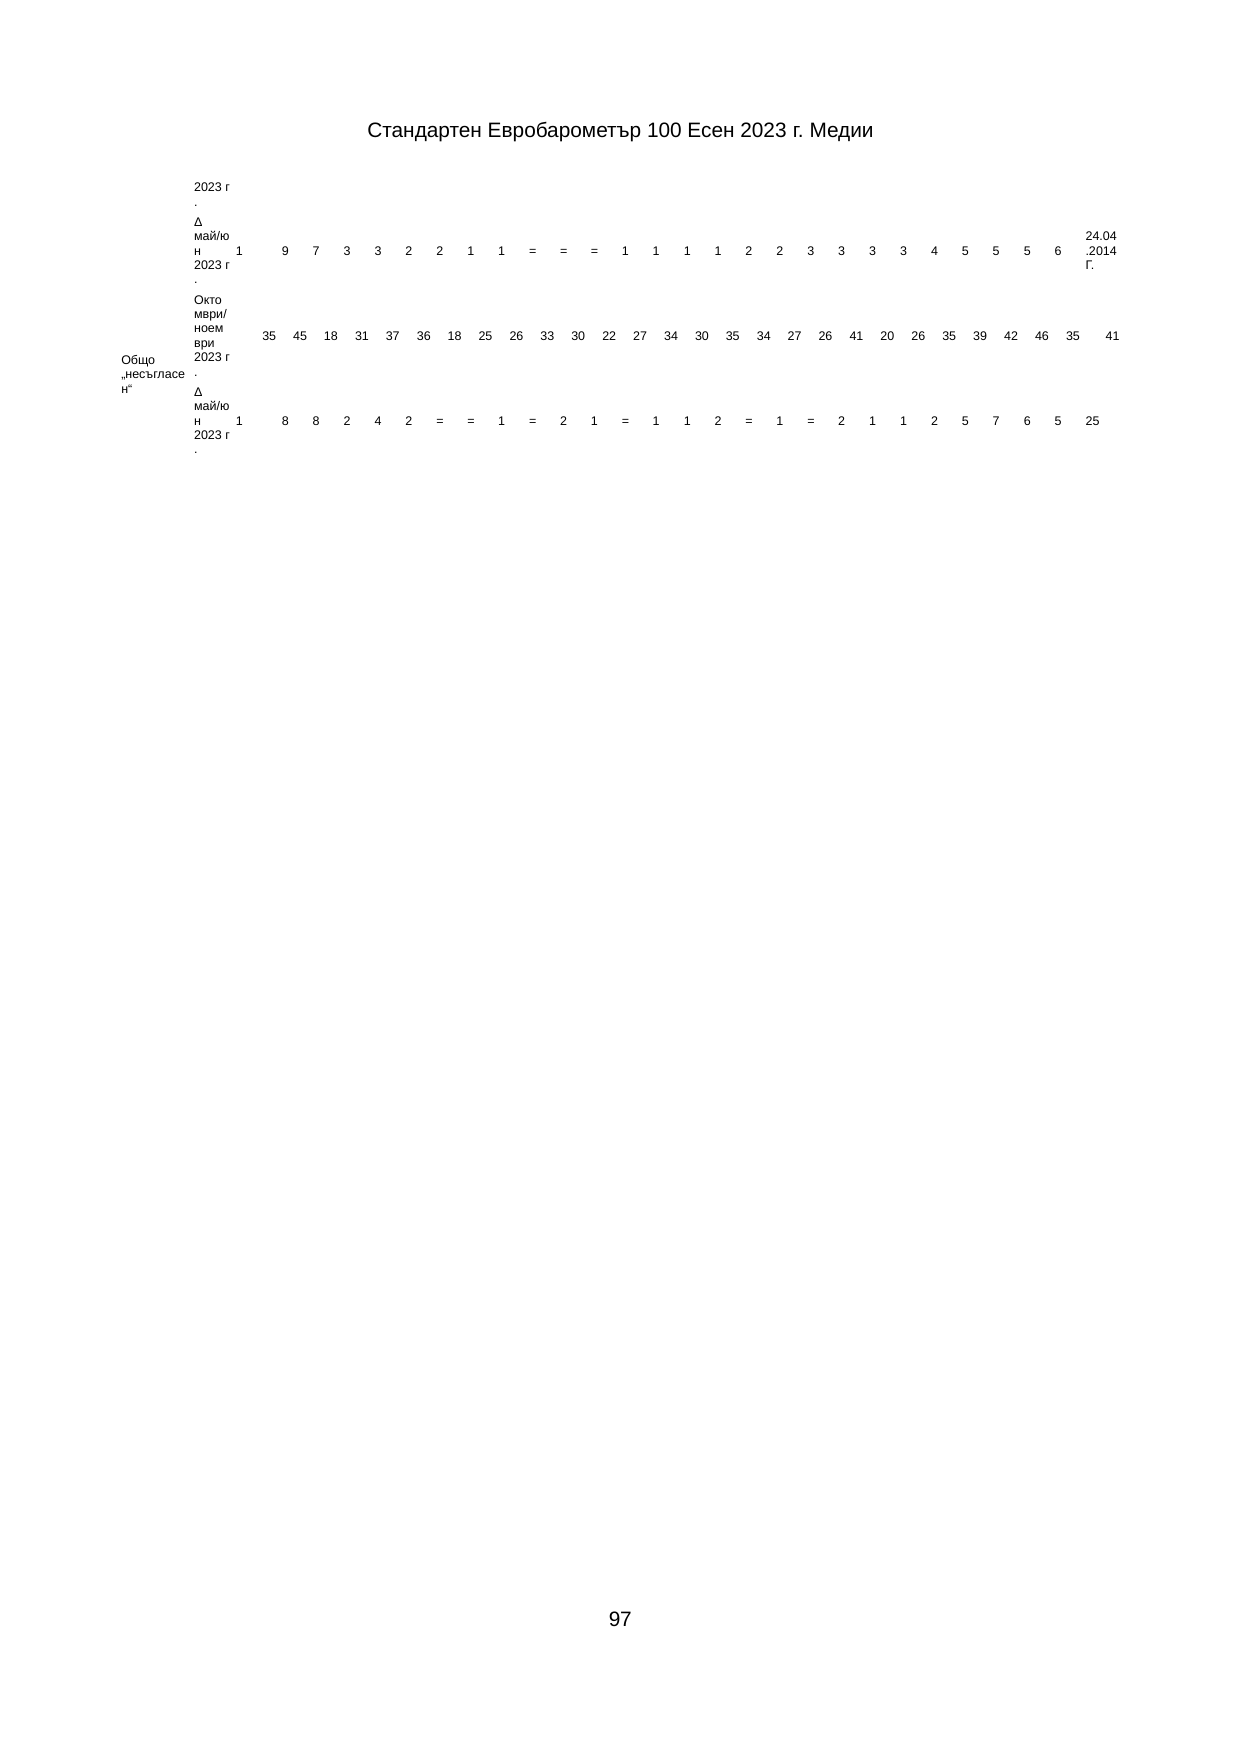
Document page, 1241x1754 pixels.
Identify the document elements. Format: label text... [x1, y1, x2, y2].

table_cell 2 [773, 212, 804, 289]
table_cell 6 [1051, 212, 1082, 289]
table_cell = [464, 381, 495, 459]
table_cell 25 [1083, 381, 1122, 459]
table_cell 2 [402, 381, 433, 459]
table_cell 6 [1021, 381, 1051, 459]
table_cell 1 [681, 212, 711, 289]
table_cell 46 [1021, 289, 1051, 381]
table_cell 3 [340, 212, 371, 289]
table_cell 2 [835, 381, 866, 459]
table_cell 2023 г. [191, 177, 233, 212]
table_cell 4 [928, 212, 959, 289]
table_cell 18 [433, 289, 464, 381]
table_cell 36 [402, 289, 433, 381]
table_cell [804, 177, 835, 212]
table_cell [711, 177, 742, 212]
table_cell 42 [990, 289, 1021, 381]
table_cell 8 [310, 381, 340, 459]
table_cell 7 [310, 212, 340, 289]
table_cell 5 [1051, 381, 1082, 459]
table_cell = [619, 381, 649, 459]
table_cell Общо „несъгласен“ [118, 289, 191, 459]
table_cell = [526, 381, 557, 459]
table_cell [526, 177, 557, 212]
table_cell 35 [233, 289, 279, 381]
table_cell Октомври/ноември 2023 г. [191, 289, 233, 381]
table_cell 1 [588, 381, 619, 459]
table_cell = [742, 381, 773, 459]
table_cell 1 [495, 381, 526, 459]
table_cell 45 [279, 289, 309, 381]
table_cell 30 [557, 289, 588, 381]
table_cell [371, 177, 402, 212]
table_cell [495, 177, 526, 212]
table_cell 1 [866, 381, 897, 459]
table_cell [897, 177, 928, 212]
table_cell 5 [1021, 212, 1051, 289]
table_cell [118, 177, 191, 289]
table_cell 18 [310, 289, 340, 381]
table_cell = [526, 212, 557, 289]
table_cell [279, 177, 309, 212]
table_cell 1 [650, 381, 681, 459]
table_cell 7 [990, 381, 1021, 459]
table_cell [1083, 177, 1122, 212]
table_cell [742, 177, 773, 212]
table_cell [773, 177, 804, 212]
table_cell 2 [928, 381, 959, 459]
table_cell 3 [804, 212, 835, 289]
table_cell 26 [495, 289, 526, 381]
table_cell [619, 177, 649, 212]
table_cell [233, 177, 279, 212]
table_cell [1051, 177, 1082, 212]
table_cell [464, 177, 495, 212]
table_cell 1 [773, 381, 804, 459]
table_cell 27 [773, 289, 804, 381]
table_cell 33 [526, 289, 557, 381]
table_cell 1 [495, 212, 526, 289]
table_cell 5 [959, 381, 989, 459]
table_cell 27 [619, 289, 649, 381]
table_cell [928, 177, 959, 212]
table_cell Δ май/юн 2023 г. [191, 212, 233, 289]
table_cell [990, 177, 1021, 212]
table_cell 9 [279, 212, 309, 289]
table_cell [681, 177, 711, 212]
table_cell 1 [233, 212, 279, 289]
table_cell 2 [557, 381, 588, 459]
table_cell 35 [928, 289, 959, 381]
table_cell [557, 177, 588, 212]
table_cell 41 [1083, 289, 1122, 381]
table_cell 1 [650, 212, 681, 289]
table_cell 22 [588, 289, 619, 381]
table_cell 20 [866, 289, 897, 381]
table_cell 5 [990, 212, 1021, 289]
table_cell 35 [1051, 289, 1082, 381]
table_cell 2 [433, 212, 464, 289]
table_cell 26 [804, 289, 835, 381]
table_cell 30 [681, 289, 711, 381]
table_cell 39 [959, 289, 989, 381]
table_cell 8 [279, 381, 309, 459]
table_cell 2 [742, 212, 773, 289]
table_cell 2 [402, 212, 433, 289]
table_cell [588, 177, 619, 212]
table_cell = [588, 212, 619, 289]
table_cell [402, 177, 433, 212]
table_cell 2 [711, 381, 742, 459]
table_cell 3 [835, 212, 866, 289]
table_cell [835, 177, 866, 212]
table_cell 41 [835, 289, 866, 381]
table_cell [340, 177, 371, 212]
table_cell 3 [371, 212, 402, 289]
table_cell 34 [742, 289, 773, 381]
table_cell 3 [866, 212, 897, 289]
table_cell 37 [371, 289, 402, 381]
table_cell 31 [340, 289, 371, 381]
table_cell = [804, 381, 835, 459]
table_cell 34 [650, 289, 681, 381]
table_cell Δ май/юн 2023 г. [191, 381, 233, 459]
table_cell 1 [681, 381, 711, 459]
table_cell 24.04.2014 Г. [1083, 212, 1122, 289]
table_cell [433, 177, 464, 212]
table_cell [310, 177, 340, 212]
table_cell = [433, 381, 464, 459]
table_cell 4 [371, 381, 402, 459]
table_cell = [557, 212, 588, 289]
table_cell 25 [464, 289, 495, 381]
table_cell 5 [959, 212, 989, 289]
table_cell [1021, 177, 1051, 212]
table_cell 26 [897, 289, 928, 381]
table_cell [866, 177, 897, 212]
table_cell 1 [897, 381, 928, 459]
table_cell 1 [464, 212, 495, 289]
table_cell 2 [340, 381, 371, 459]
table_cell 1 [711, 212, 742, 289]
table_cell 1 [619, 212, 649, 289]
table_cell 3 [897, 212, 928, 289]
table_cell 1 [233, 381, 279, 459]
table_cell [959, 177, 989, 212]
table_cell [650, 177, 681, 212]
table_cell 35 [711, 289, 742, 381]
